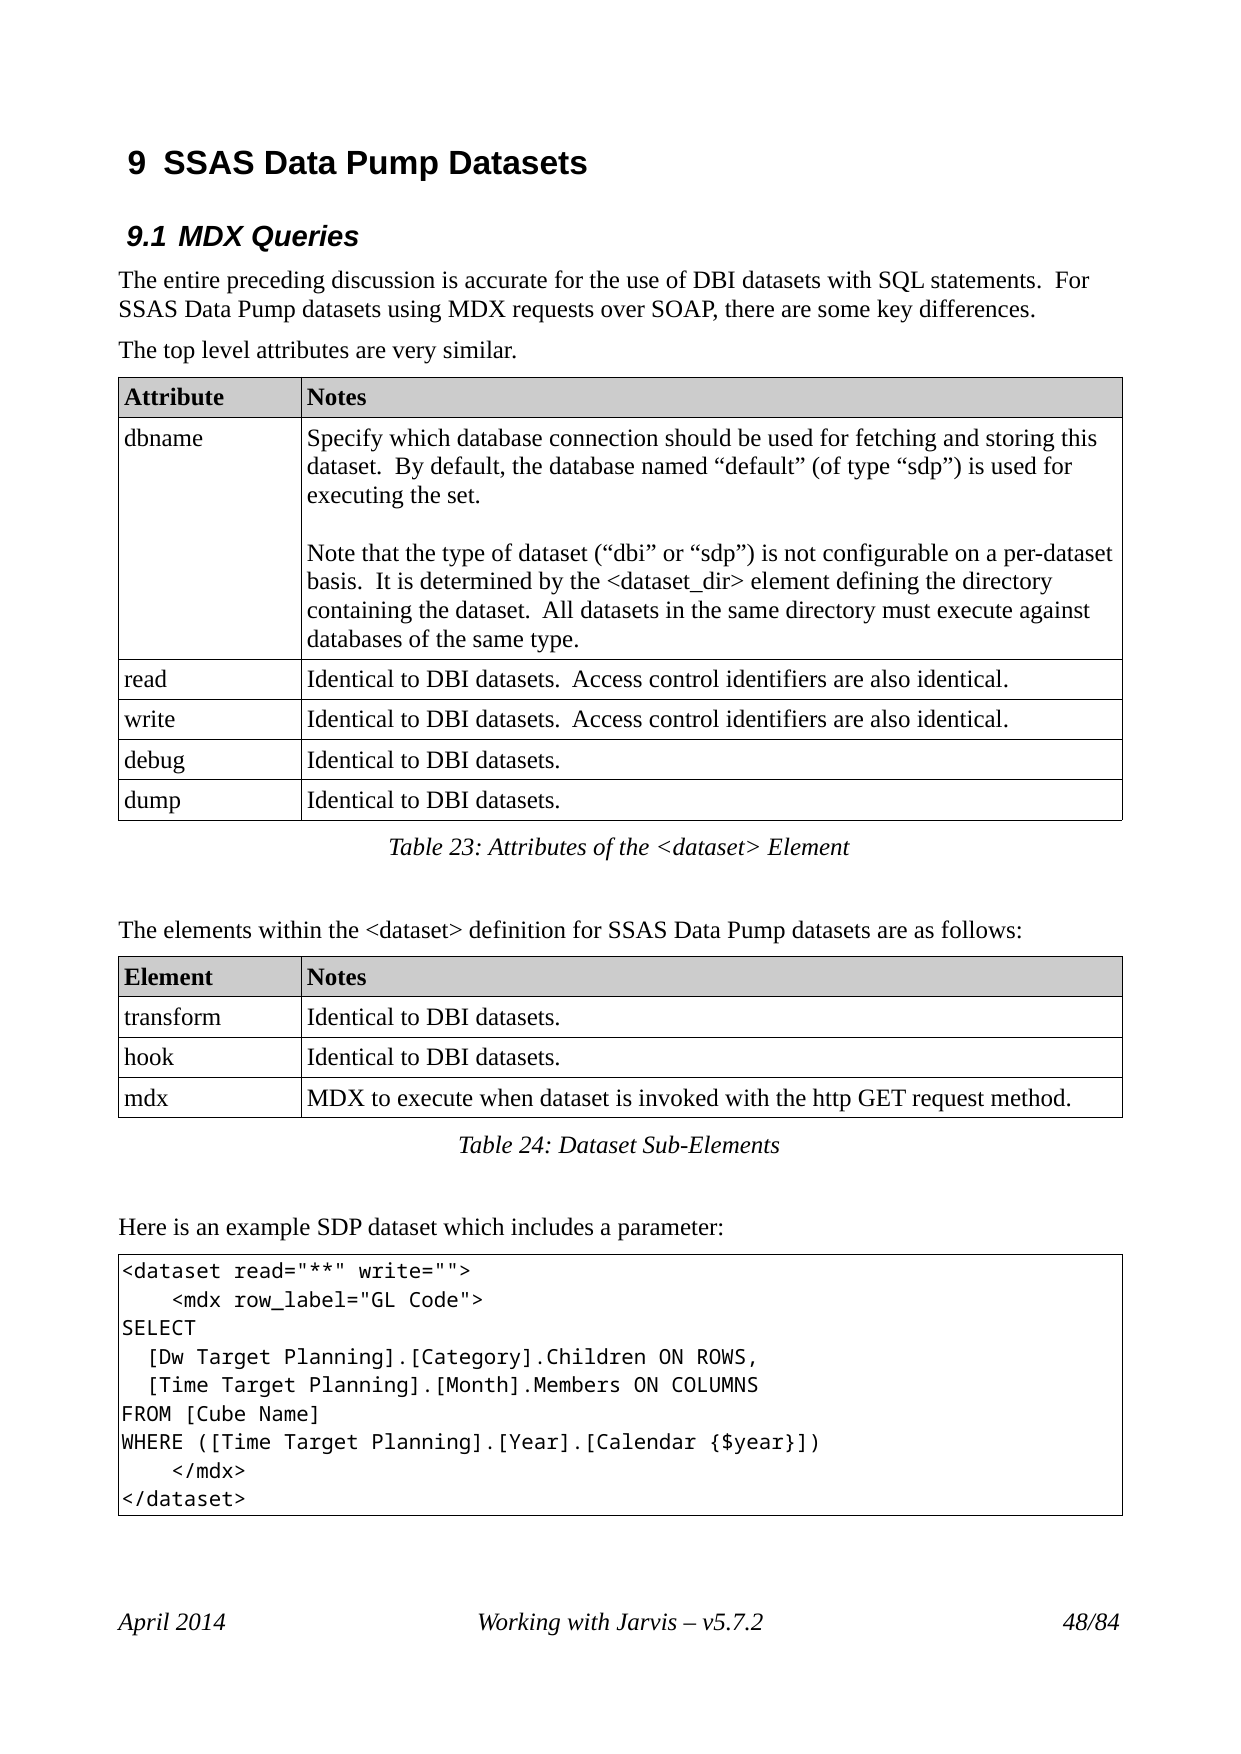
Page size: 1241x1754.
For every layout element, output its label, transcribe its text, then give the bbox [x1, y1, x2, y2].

table_header Attribute [119, 378, 301, 417]
subtitle MDX Queries [118, 219, 1122, 253]
text SELECT [119, 1311, 1122, 1339]
subtitle SSAS Data Pump Datasets [118, 143, 1122, 182]
text <mdx row_label="GL Code"> [119, 1282, 1122, 1311]
table_cell Identical to DBI datasets. Access control identifiers are also identical. [302, 660, 1122, 699]
table_cell Identical to DBI datasets. [302, 740, 1122, 779]
table_cell debug [119, 740, 301, 779]
text The top level attributes are very similar. [118, 335, 1122, 364]
table_cell Identical to DBI datasets. [302, 780, 1122, 820]
text Here is an example SDP dataset which includes a parameter: [118, 1212, 1122, 1241]
text </mdx> [119, 1453, 1122, 1481]
text WHERE ([Time Target Planning].[Year].[Calendar {$year}]) [119, 1424, 1122, 1453]
text [Dw Target Planning].[Category].Children ON ROWS, [119, 1339, 1122, 1367]
table_cell Identical to DBI datasets. [302, 997, 1122, 1037]
table_cell dump [119, 780, 301, 820]
table_cell MDX to execute when dataset is invoked with the http GET request method. [302, 1078, 1122, 1117]
table_cell Identical to DBI datasets. [302, 1038, 1122, 1077]
table_cell mdx [119, 1078, 301, 1117]
text [Time Target Planning].[Month].Members ON COLUMNS [119, 1367, 1122, 1396]
text The elements within the <dataset> definition for SSAS Data Pump datasets are as follows: [118, 915, 1122, 943]
table_cell write [119, 700, 301, 739]
text The entire preceding discussion is accurate for the use of DBI datasets with SQL statements. For SSAS Data Pump datasets using MDX requests over SOAP, there are some key differences. [118, 265, 1122, 323]
table_cell Identical to DBI datasets. Access control identifiers are also identical. [302, 700, 1122, 739]
text </dataset> [119, 1481, 1122, 1515]
text FROM [Cube Name] [119, 1396, 1122, 1424]
table_cell hook [119, 1038, 301, 1077]
text Table 23: Attributes of the <dataset> Element [118, 832, 1122, 861]
table_cell dbname [119, 418, 301, 658]
table_cell transform [119, 997, 301, 1037]
table_header Notes [302, 957, 1122, 996]
table_header Element [119, 957, 301, 996]
table_header Notes [302, 378, 1122, 417]
text Table 24: Dataset Sub-Elements [118, 1130, 1122, 1159]
text <dataset read="**" write=""> [119, 1255, 1122, 1282]
table_cell read [119, 660, 301, 699]
table_cell Specify which database connection should be used for fetching and storing this dataset. By default, the database named “default” (of type “sdp”) is used for executing the set. Note that the type of dataset (“dbi” or “sdp”) is not configurable on a per-dataset basis. It is determined by the <dataset_dir> element defining the directory containing the dataset. All datasets in the same directory must execute against databases of the same type. [302, 418, 1122, 658]
